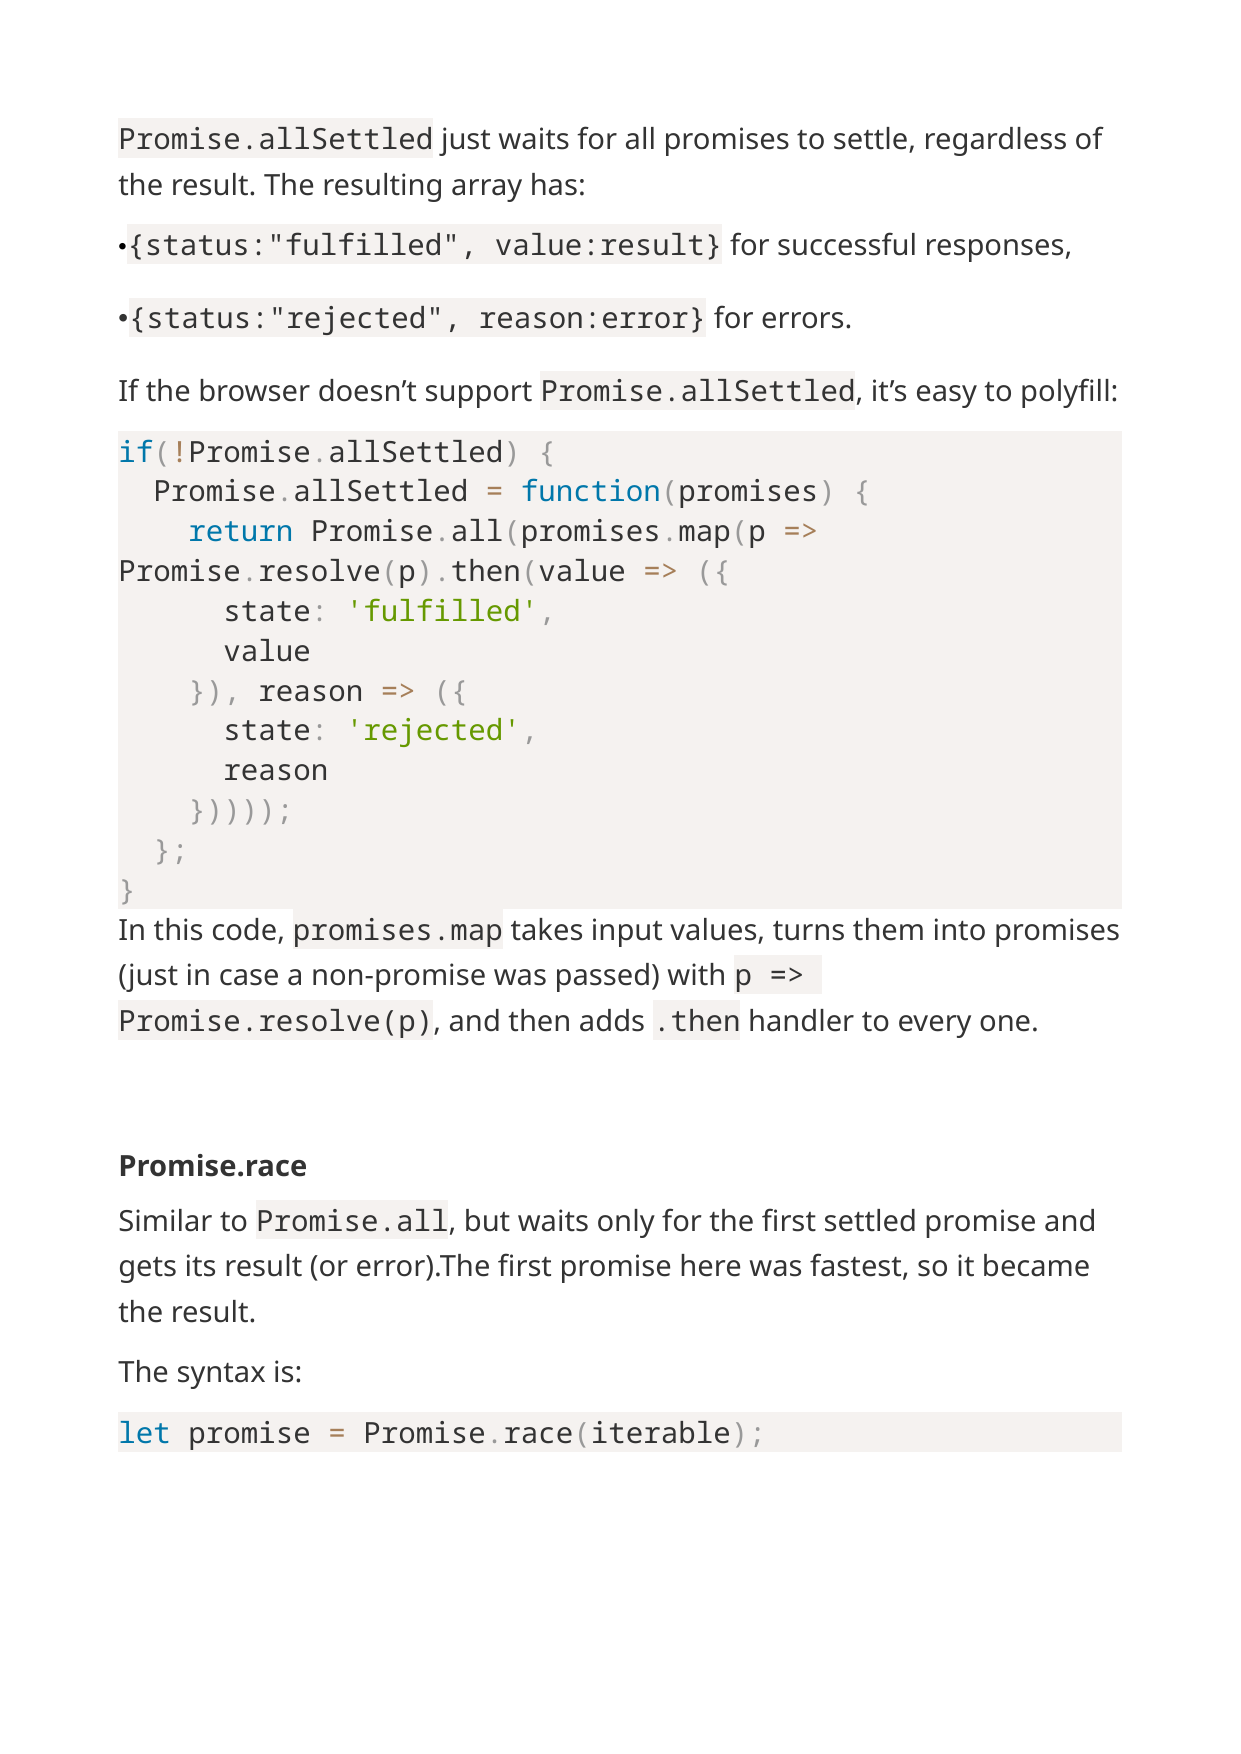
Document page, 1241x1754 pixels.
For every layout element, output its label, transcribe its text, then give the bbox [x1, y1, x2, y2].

text } [118, 869, 1122, 909]
subtitle Promise.race [118, 1145, 1122, 1185]
text })))); [118, 789, 1122, 829]
text }), reason => ({ [118, 670, 1122, 710]
text reason [118, 749, 1122, 789]
list {status:"fulfilled", value:result} for successful responses, [118, 224, 1122, 264]
list {status:"rejected", reason:error} for errors. [118, 297, 1122, 337]
text return Promise.all(promises.map(p => Promise.resolve(p).then(value => ({ [118, 510, 1122, 590]
text Similar to Promise.all, but waits only for the first settled promise and gets its result (or error).The first promise here was fastest, so it became the result. [118, 1200, 1122, 1331]
text Promise.allSettled just waits for all promises to settle, regardless of the result. The resulting array has: [118, 118, 1122, 203]
text The syntax is: [118, 1352, 1122, 1391]
text value [118, 630, 1122, 670]
text state: 'fulfilled', [118, 590, 1122, 630]
text If the browser doesn’t support Promise.allSettled, it’s easy to polyfill: [118, 371, 1122, 410]
text state: 'rejected', [118, 710, 1122, 749]
text In this code, promises.map takes input values, turns them into promises (just in case a non-promise was passed) with p => Promise.resolve(p), and then adds .then handler to every one. [118, 909, 1122, 1040]
text let promise = Promise.race(iterable); [118, 1412, 1122, 1452]
text if(!Promise.allSettled) { [118, 431, 1122, 471]
text }; [118, 829, 1122, 869]
text Promise.allSettled = function(promises) { [118, 471, 1122, 510]
